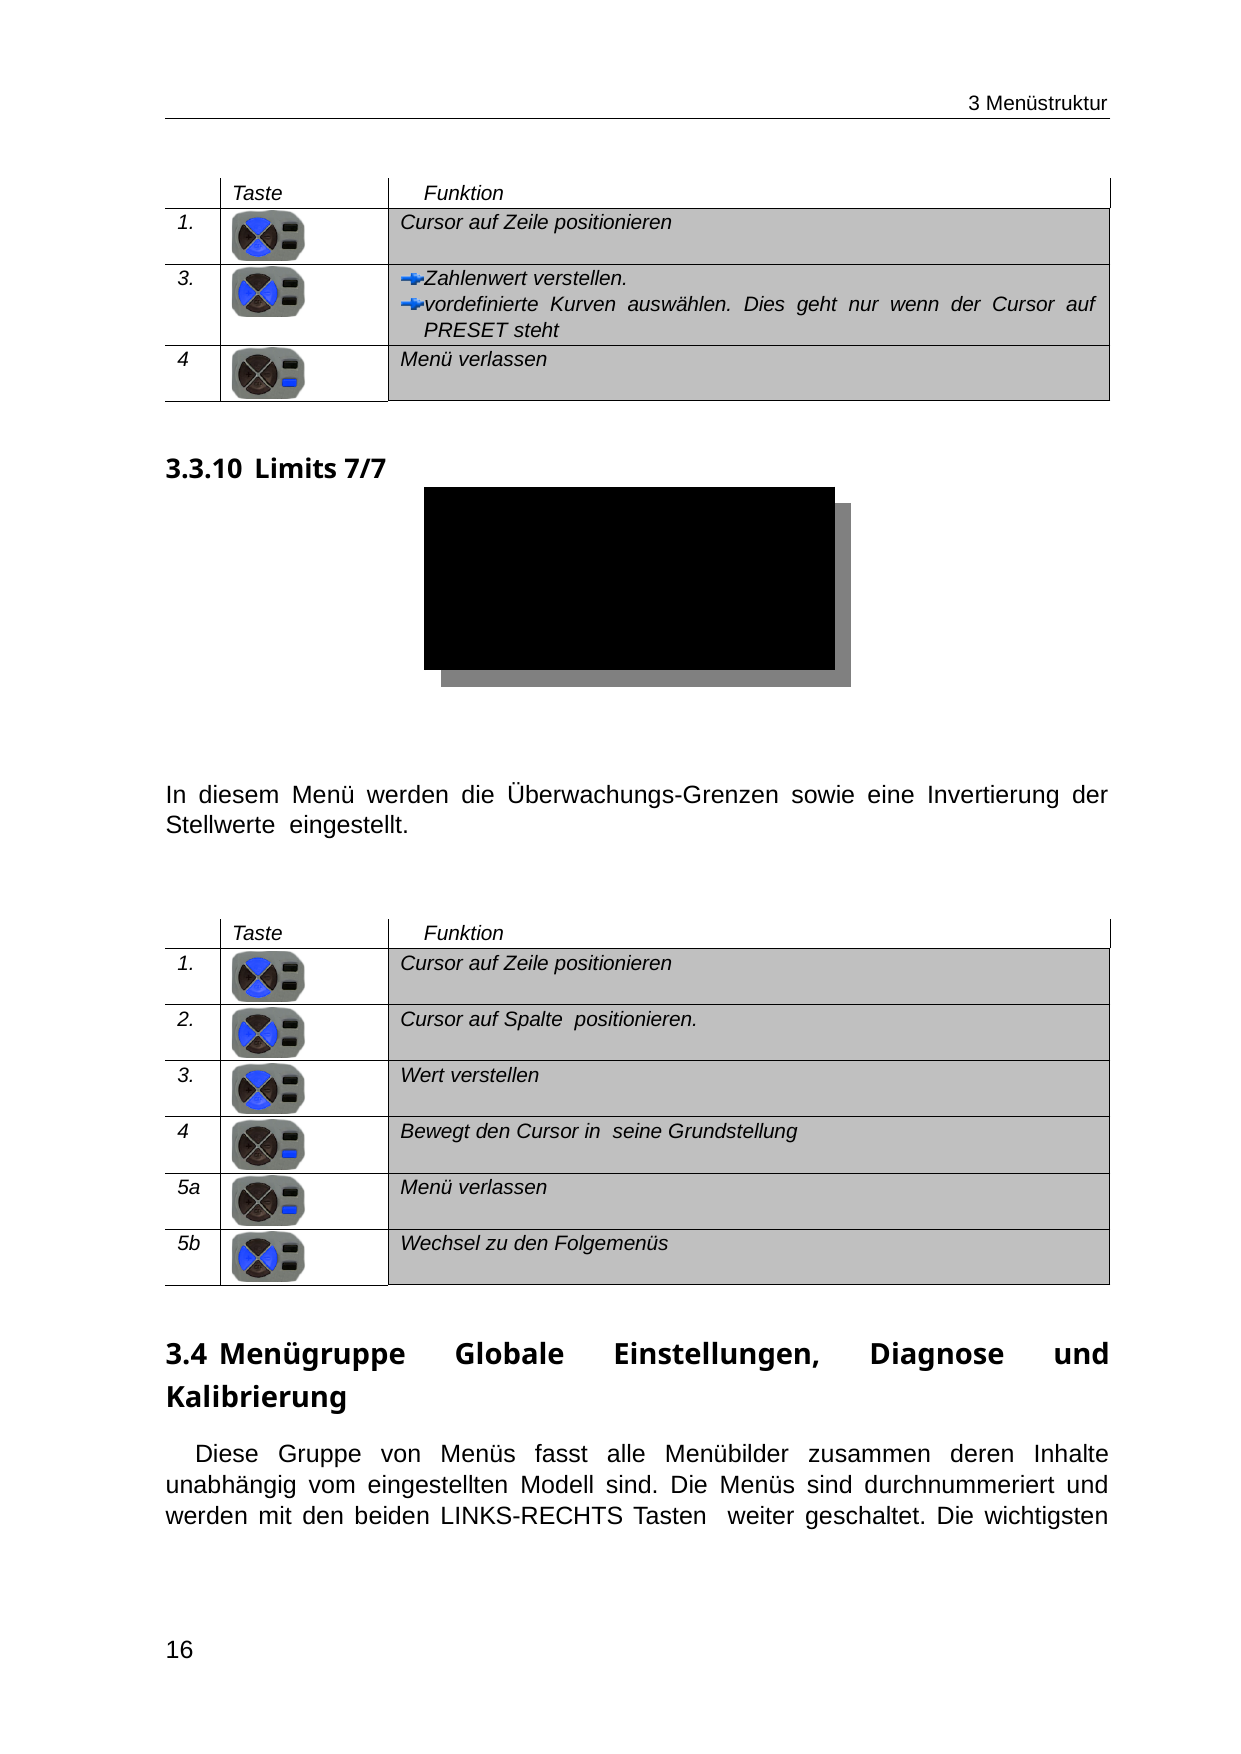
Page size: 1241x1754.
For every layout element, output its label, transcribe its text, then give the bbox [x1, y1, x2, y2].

subtitle Menügruppe Globale Einstellungen, Diagnose und Kalibrierung [165, 1333, 1110, 1416]
picture [401, 298, 424, 310]
table_cell Menü verlassen [389, 346, 1109, 400]
table_cell 4 [165, 346, 220, 401]
table_cell Zahlenwert verstellen. vordefinierte Kurven auswählen. Dies geht nur wenn der Cursor auf PRESET steht [389, 265, 1109, 345]
table_header [165, 919, 220, 948]
picture [401, 273, 424, 285]
table_cell Wert verstellen [389, 1061, 1109, 1116]
table_cell 5a [165, 1174, 220, 1229]
table_header Taste [221, 178, 388, 208]
table_cell Cursor auf Zeile positionieren [389, 209, 1109, 264]
table_cell 3. [165, 1061, 220, 1116]
text In diesem Menü werden die Überwachungs-Grenzen sowie eine Invertierung der Stellwerte eingestellt. [165, 781, 1110, 839]
picture [231, 210, 306, 261]
table_header Taste [221, 919, 388, 948]
table_header [165, 178, 220, 208]
table_cell [221, 265, 388, 345]
picture [231, 1231, 306, 1282]
table_cell [221, 1230, 388, 1285]
table_cell Menü verlassen [389, 1174, 1109, 1229]
picture [231, 1119, 306, 1170]
table_cell [221, 1174, 388, 1229]
picture [231, 266, 306, 317]
table_cell 2. [165, 1005, 220, 1060]
table_cell [221, 209, 388, 264]
table_cell 1. [165, 209, 220, 264]
table_cell [221, 1005, 388, 1060]
table_cell Cursor auf Spalte positionieren. [389, 1005, 1109, 1060]
table_cell 4 [165, 1117, 220, 1173]
table_cell 1. [165, 949, 220, 1004]
table_header Funktion [389, 178, 1110, 208]
table_cell [221, 949, 388, 1004]
picture [231, 951, 306, 1002]
table_cell Bewegt den Cursor in seine Grundstellung [389, 1117, 1109, 1173]
picture [231, 1175, 306, 1226]
text Diese Gruppe von Menüs fasst alle Menübilder zusammen deren Inhalte unabhängig vom eingestellten Modell sind. Die Menüs sind durchnummeriert und werden mit den beiden LINKS-RECHTS Tasten weiter geschaltet. Die wichtigsten [165, 1440, 1110, 1530]
table_cell 3. [165, 265, 220, 345]
table_header Funktion [389, 919, 1110, 948]
table_cell [221, 346, 388, 401]
picture [231, 347, 306, 399]
table_cell 5b [165, 1230, 220, 1285]
table_cell Cursor auf Zeile positionieren [389, 949, 1109, 1004]
picture [231, 1063, 306, 1114]
subtitle Limits 7/7 [165, 449, 1110, 487]
table_cell [221, 1117, 388, 1173]
table_cell [221, 1061, 388, 1116]
picture [231, 1007, 306, 1058]
table_cell Wechsel zu den Folgemenüs [389, 1230, 1109, 1284]
